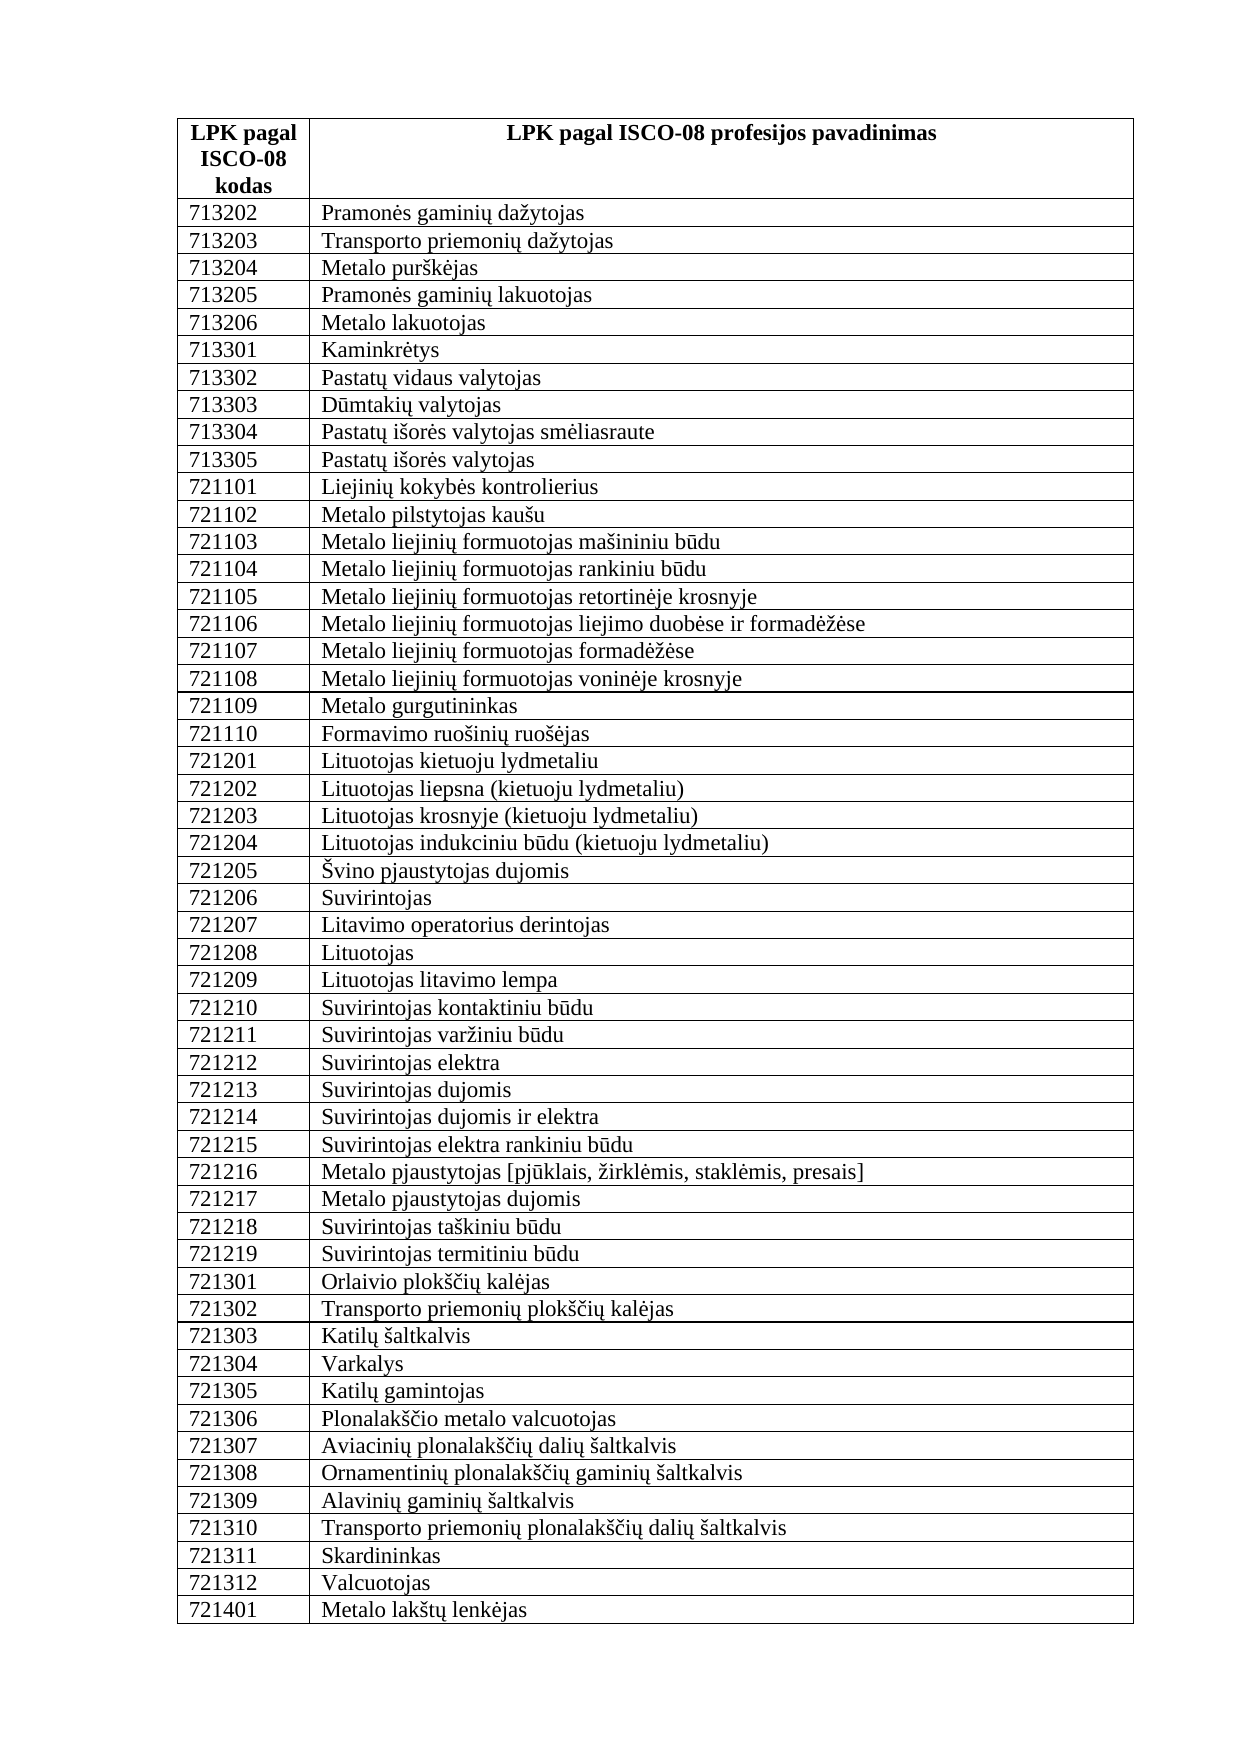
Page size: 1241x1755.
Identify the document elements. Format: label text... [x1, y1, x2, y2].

table_cell Metalo lakštų lenkėjas [310, 1596, 1133, 1623]
table_cell 721214 [178, 1103, 309, 1130]
table_cell Liejinių kokybės kontrolierius [310, 473, 1133, 499]
table_cell 721306 [178, 1405, 309, 1431]
table_cell 713205 [178, 281, 309, 308]
table_cell Suvirintojas varžiniu būdu [310, 1021, 1133, 1047]
table_cell Alavinių gaminių šaltkalvis [310, 1487, 1133, 1513]
table_cell Katilų šaltkalvis [310, 1323, 1133, 1349]
table_cell 721108 [178, 665, 309, 691]
table_cell 721305 [178, 1377, 309, 1404]
table_cell Valcuotojas [310, 1569, 1133, 1595]
table_cell Metalo gurgutininkas [310, 693, 1133, 719]
table_cell 721304 [178, 1350, 309, 1376]
table_cell 721217 [178, 1186, 309, 1212]
table_cell 721216 [178, 1158, 309, 1184]
table_cell Skardininkas [310, 1542, 1133, 1568]
table_cell 713304 [178, 419, 309, 445]
table_cell 721310 [178, 1514, 309, 1541]
table_cell Suvirintojas termitiniu būdu [310, 1240, 1133, 1267]
table_cell Pramonės gaminių dažytojas [310, 199, 1133, 226]
table_cell 721201 [178, 747, 309, 773]
table_cell 721211 [178, 1021, 309, 1047]
table_cell Transporto priemonių plonalakščių dalių šaltkalvis [310, 1514, 1133, 1541]
table_cell Pastatų išorės valytojas [310, 446, 1133, 472]
table_cell 721107 [178, 638, 309, 664]
table_cell Lituotojas liepsna (kietuoju lydmetaliu) [310, 775, 1133, 801]
table_cell Aviacinių plonalakščių dalių šaltkalvis [310, 1432, 1133, 1458]
table_cell 721203 [178, 802, 309, 828]
table_cell Suvirintojas kontaktiniu būdu [310, 994, 1133, 1020]
table_cell 721104 [178, 555, 309, 582]
table_cell 721106 [178, 610, 309, 637]
table_cell 721302 [178, 1295, 309, 1321]
table_cell 721202 [178, 775, 309, 801]
table_cell 721208 [178, 939, 309, 965]
table_cell 721312 [178, 1569, 309, 1595]
table_cell 721213 [178, 1076, 309, 1102]
table_cell Pramonės gaminių lakuotojas [310, 281, 1133, 308]
table_cell 721206 [178, 884, 309, 911]
table_cell Metalo pilstytojas kaušu [310, 501, 1133, 527]
table_cell Metalo liejinių formuotojas retortinėje krosnyje [310, 583, 1133, 609]
table_cell 721212 [178, 1049, 309, 1075]
table_cell Plonalakščio metalo valcuotojas [310, 1405, 1133, 1431]
table_cell Dūmtakių valytojas [310, 391, 1133, 417]
table_cell Metalo liejinių formuotojas liejimo duobėse ir formadėžėse [310, 610, 1133, 637]
table_cell 721102 [178, 501, 309, 527]
table_cell Suvirintojas dujomis [310, 1076, 1133, 1102]
table_cell 721205 [178, 857, 309, 883]
table_cell Lituotojas krosnyje (kietuoju lydmetaliu) [310, 802, 1133, 828]
table_cell 721110 [178, 720, 309, 746]
table_cell 721210 [178, 994, 309, 1020]
table_cell Metalo lakuotojas [310, 309, 1133, 335]
table_cell 721103 [178, 528, 309, 554]
table_cell Transporto priemonių plokščių kalėjas [310, 1295, 1133, 1321]
table_cell 721307 [178, 1432, 309, 1458]
table_header LPK pagal ISCO-08 kodas [178, 119, 309, 198]
table_cell 721109 [178, 693, 309, 719]
table_cell Metalo pjaustytojas [pjūklais, žirklėmis, staklėmis, presais] [310, 1158, 1133, 1184]
table_cell Ornamentinių plonalakščių gaminių šaltkalvis [310, 1460, 1133, 1486]
table_cell Švino pjaustytojas dujomis [310, 857, 1133, 883]
table_cell Lituotojas litavimo lempa [310, 966, 1133, 993]
table_cell 721303 [178, 1323, 309, 1349]
table_cell Varkalys [310, 1350, 1133, 1376]
table_cell Metalo liejinių formuotojas rankiniu būdu [310, 555, 1133, 582]
table_cell 721301 [178, 1268, 309, 1294]
table_cell Lituotojas indukciniu būdu (kietuoju lydmetaliu) [310, 829, 1133, 856]
table_cell 713203 [178, 227, 309, 253]
table_cell Metalo liejinių formuotojas mašininiu būdu [310, 528, 1133, 554]
table_cell Transporto priemonių dažytojas [310, 227, 1133, 253]
table_cell 721219 [178, 1240, 309, 1267]
table_cell Metalo liejinių formuotojas formadėžėse [310, 638, 1133, 664]
table_cell Suvirintojas dujomis ir elektra [310, 1103, 1133, 1130]
table_cell 721207 [178, 912, 309, 938]
table_cell 713206 [178, 309, 309, 335]
table_cell 721209 [178, 966, 309, 993]
table_cell 721215 [178, 1131, 309, 1157]
table_cell Kaminkrėtys [310, 336, 1133, 363]
table_cell Metalo purškėjas [310, 254, 1133, 280]
table_cell 713305 [178, 446, 309, 472]
table_cell Lituotojas kietuoju lydmetaliu [310, 747, 1133, 773]
table_cell 721218 [178, 1213, 309, 1239]
table_header LPK pagal ISCO-08 profesijos pavadinimas [310, 119, 1133, 198]
table_cell Metalo pjaustytojas dujomis [310, 1186, 1133, 1212]
table_cell Pastatų išorės valytojas smėliasraute [310, 419, 1133, 445]
table_cell Suvirintojas taškiniu būdu [310, 1213, 1133, 1239]
table_cell 721204 [178, 829, 309, 856]
table_cell Katilų gamintojas [310, 1377, 1133, 1404]
table_cell 721308 [178, 1460, 309, 1486]
table_cell Lituotojas [310, 939, 1133, 965]
table_cell Litavimo operatorius derintojas [310, 912, 1133, 938]
table_cell 721309 [178, 1487, 309, 1513]
table_cell Formavimo ruošinių ruošėjas [310, 720, 1133, 746]
table_cell Metalo liejinių formuotojas voninėje krosnyje [310, 665, 1133, 691]
table_cell 713303 [178, 391, 309, 417]
table_cell Orlaivio plokščių kalėjas [310, 1268, 1133, 1294]
table_cell 713204 [178, 254, 309, 280]
table_cell 721401 [178, 1596, 309, 1623]
table_cell 713202 [178, 199, 309, 226]
table_cell 721311 [178, 1542, 309, 1568]
table_cell Suvirintojas elektra rankiniu būdu [310, 1131, 1133, 1157]
table_cell Pastatų vidaus valytojas [310, 364, 1133, 390]
table_cell Suvirintojas [310, 884, 1133, 911]
table_cell 713302 [178, 364, 309, 390]
table_cell 721105 [178, 583, 309, 609]
table_cell 713301 [178, 336, 309, 363]
table_cell Suvirintojas elektra [310, 1049, 1133, 1075]
table_cell 721101 [178, 473, 309, 499]
